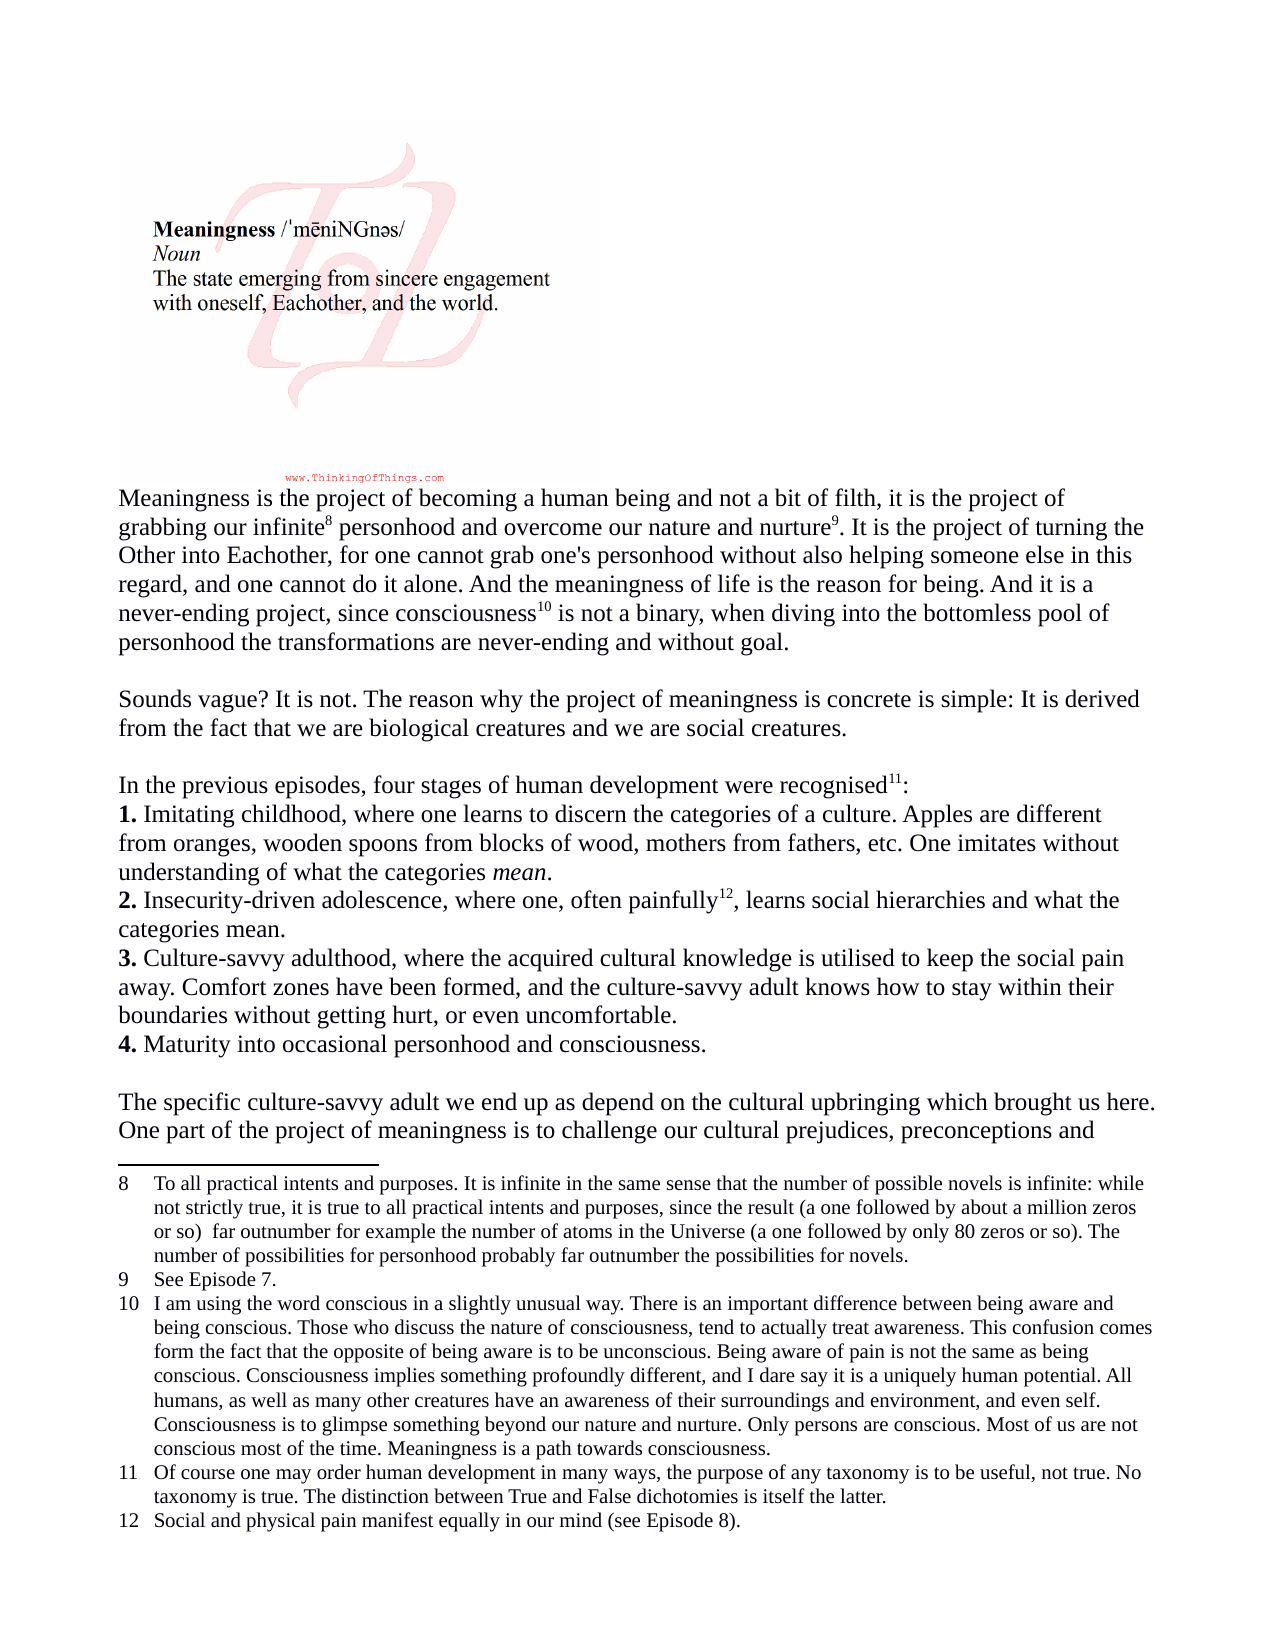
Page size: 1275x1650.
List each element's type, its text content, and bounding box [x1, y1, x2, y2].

text 3. Culture-savvy adulthood, where the acquired cultural knowledge is utilised to keep the social pain away. Comfort zones have been formed, and the culture-savvy adult knows how to stay within their boundaries without getting hurt, or even uncomfortable. [118, 943, 1157, 1029]
text See Episode 7. [118, 1267, 1157, 1291]
text 4. Maturity into occasional personhood and consciousness. [118, 1029, 1157, 1058]
text 1. Imitating childhood, where one learns to discern the categories of a culture. Apples are different from oranges, wooden spoons from blocks of wood, mothers from fathers, etc. One imitates without understanding of what the categories mean. [118, 799, 1157, 885]
text Sounds vague? It is not. The reason why the project of meaningness is concrete is simple: It is derived from the fact that we are biological creatures and we are social creatures. [118, 684, 1157, 742]
text Meaningness is the project of becoming a human being and not a bit of filth, it is the project of grabbing our infinite personhood and overcome our nature and nurture. It is the project of turning the Other into Eachother, for one cannot grab one's personhood without also helping someone else in this regard, and one cannot do it alone. And the meaningness of life is the reason for being. And it is a never-ending project, since consciousness is not a binary, when diving into the bottomless pool of personhood the transformations are never-ending and without goal. [118, 483, 1157, 655]
text I am using the word conscious in a slightly unusual way. There is an important difference between being aware and being conscious. Those who discuss the nature of consciousness, tend to actually treat awareness. This confusion comes form the fact that the opposite of being aware is to be unconscious. Being aware of pain is not the same as being conscious. Consciousness implies something profoundly different, and I dare say it is a uniquely human potential. All humans, as well as many other creatures have an awareness of their surroundings and environment, and even self. Consciousness is to glimpse something beyond our nature and nurture. Only persons are conscious. Most of us are not conscious most of the time. Meaningness is a path towards consciousness. [118, 1291, 1157, 1460]
text Of course one may order human development in many ways, the purpose of any taxonomy is to be useful, not true. No taxonomy is true. The distinction between True and False dichotomies is itself the latter. [118, 1460, 1157, 1508]
text 2. Insecurity-driven adolescence, where one, often painfully, learns social hierarchies and what the categories mean. [118, 885, 1157, 943]
text The specific culture-savvy adult we end up as depend on the cultural upbringing which brought us here. One part of the project of meaningness is to challenge our cultural prejudices, preconceptions and [118, 1087, 1157, 1144]
text To all practical intents and purposes. It is infinite in the same sense that the number of possible novels is infinite: while not strictly true, it is true to all practical intents and purposes, since the result (a one followed by about a million zeros or so) far outnumber for example the number of atoms in the Universe (a one followed by only 80 zeros or so). The number of possibilities for personhood probably far outnumber the possibilities for novels. [118, 1171, 1157, 1267]
picture [118, 118, 605, 483]
text Social and physical pain manifest equally in our mind (see Episode 8). [118, 1508, 1157, 1532]
text In the previous episodes, four stages of human development were recognised: [118, 770, 1157, 799]
